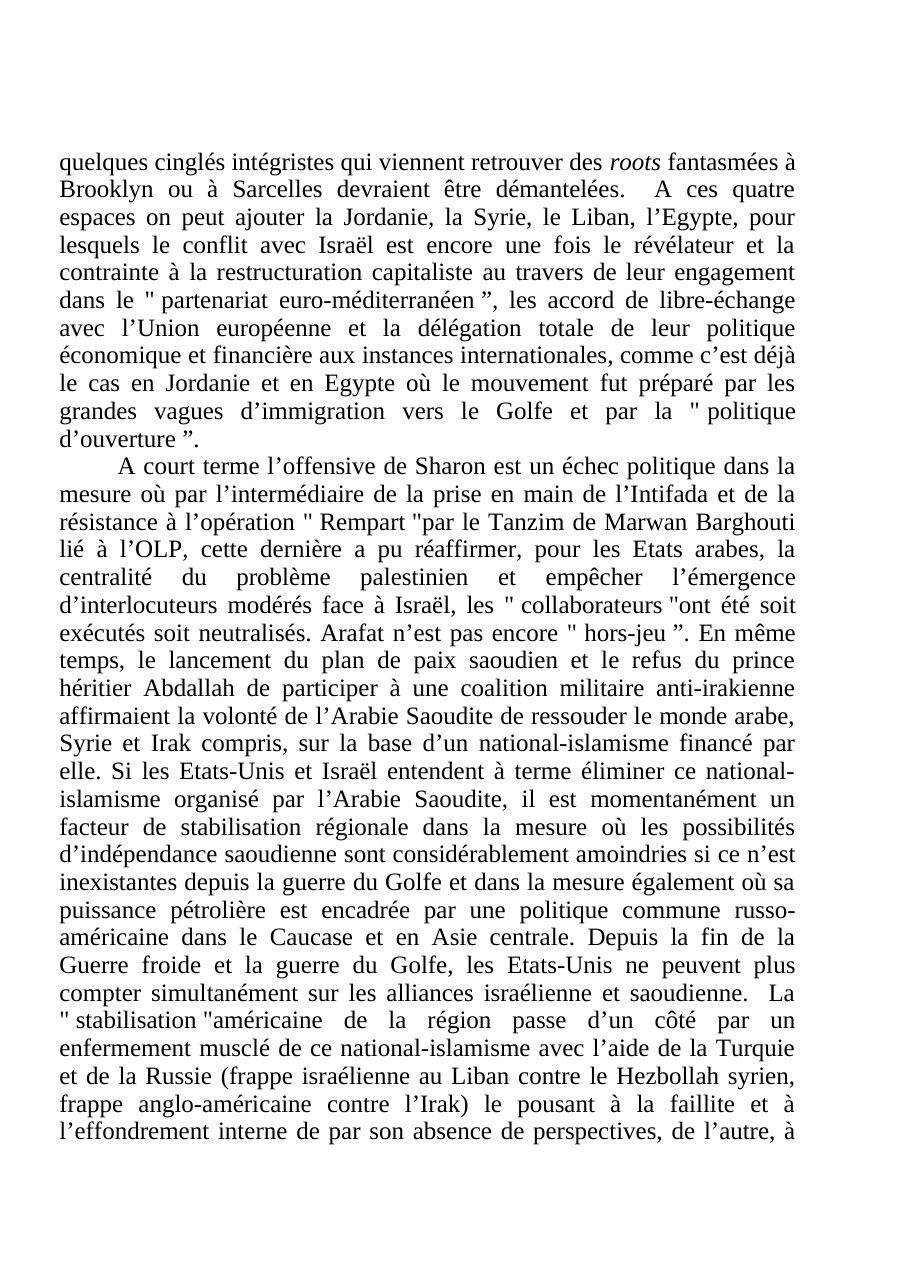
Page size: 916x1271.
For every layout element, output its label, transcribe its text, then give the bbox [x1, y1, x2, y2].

text quelques cinglés intégristes qui viennent retrouver des roots fantasmées à Brooklyn ou à Sarcelles devraient être démantelées. A ces quatre espaces on peut ajouter la Jordanie, la Syrie, le Liban, l’Egypte, pour lesquels le conflit avec Israël est encore une fois le révélateur et la contrainte à la restructuration capitaliste au travers de leur engagement dans le " partenariat euro-méditerranéen ”, les accord de libre-échange avec l’Union européenne et la délégation totale de leur politique économique et financière aux instances internationales, comme c’est déjà le cas en Jordanie et en Egypte où le mouvement fut préparé par les grandes vagues d’immigration vers le Golfe et par la " politique d’ouverture ”. [59, 148, 796, 452]
text A court terme l’offensive de Sharon est un échec politique dans la mesure où par l’intermédiaire de la prise en main de l’Intifada et de la résistance à l’opération " Rempart "par le Tanzim de Marwan Barghouti lié à l’OLP, cette dernière a pu réaffirmer, pour les Etats arabes, la centralité du problème palestinien et empêcher l’émergence d’interlocuteurs modérés face à Israël, les " collaborateurs "ont été soit exécutés soit neutralisés. Arafat n’est pas encore " hors-jeu ”. En même temps, le lancement du plan de paix saoudien et le refus du prince héritier Abdallah de participer à une coalition militaire anti-irakienne affirmaient la volonté de l’Arabie Saoudite de ressouder le monde arabe, Syrie et Irak compris, sur la base d’un national-islamisme financé par elle. Si les Etats-Unis et Israël entendent à terme éliminer ce national-islamisme organisé par l’Arabie Saoudite, il est momentanément un facteur de stabilisation régionale dans la mesure où les possibilités d’indépendance saoudienne sont considérablement amoindries si ce n’est inexistantes depuis la guerre du Golfe et dans la mesure également où sa puissance pétrolière est encadrée par une politique commune russo-américaine dans le Caucase et en Asie centrale. Depuis la fin de la Guerre froide et la guerre du Golfe, les Etats-Unis ne peuvent plus compter simultanément sur les alliances israélienne et saoudienne. La " stabilisation "américaine de la région passe d’un côté par un enfermement musclé de ce national-islamisme avec l’aide de la Turquie et de la Russie (frappe israélienne au Liban contre le Hezbollah syrien, frappe anglo-américaine contre l’Irak) le pousant à la faillite et à l’effondrement interne de par son absence de perspectives, de l’autre, à [59, 452, 796, 1145]
